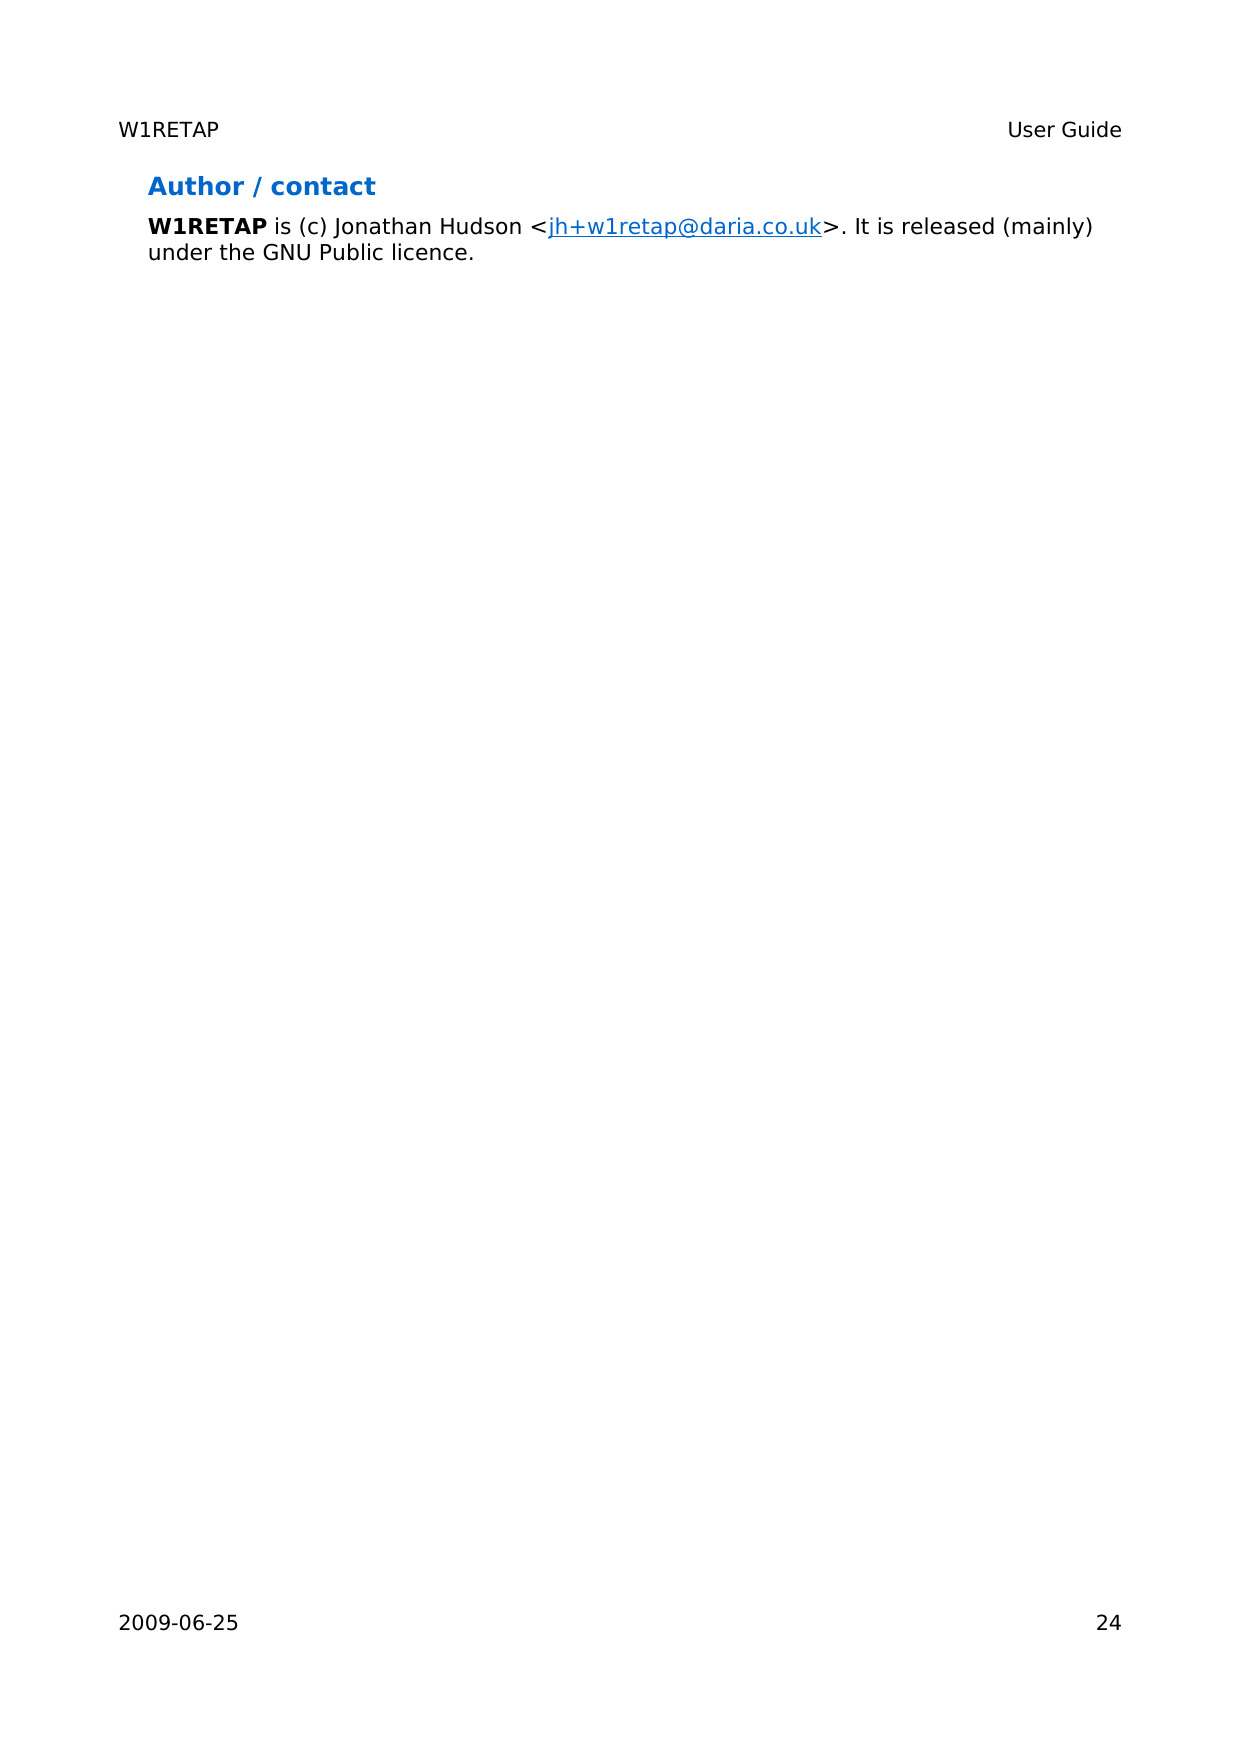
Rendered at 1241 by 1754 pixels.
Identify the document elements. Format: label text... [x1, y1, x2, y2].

subtitle Author / contact [148, 172, 1122, 201]
text W1RETAP is (c) Jonathan Hudson <jh+w1retap@daria.co.uk>. It is released (mainly) under the GNU Public licence. [148, 214, 1122, 265]
